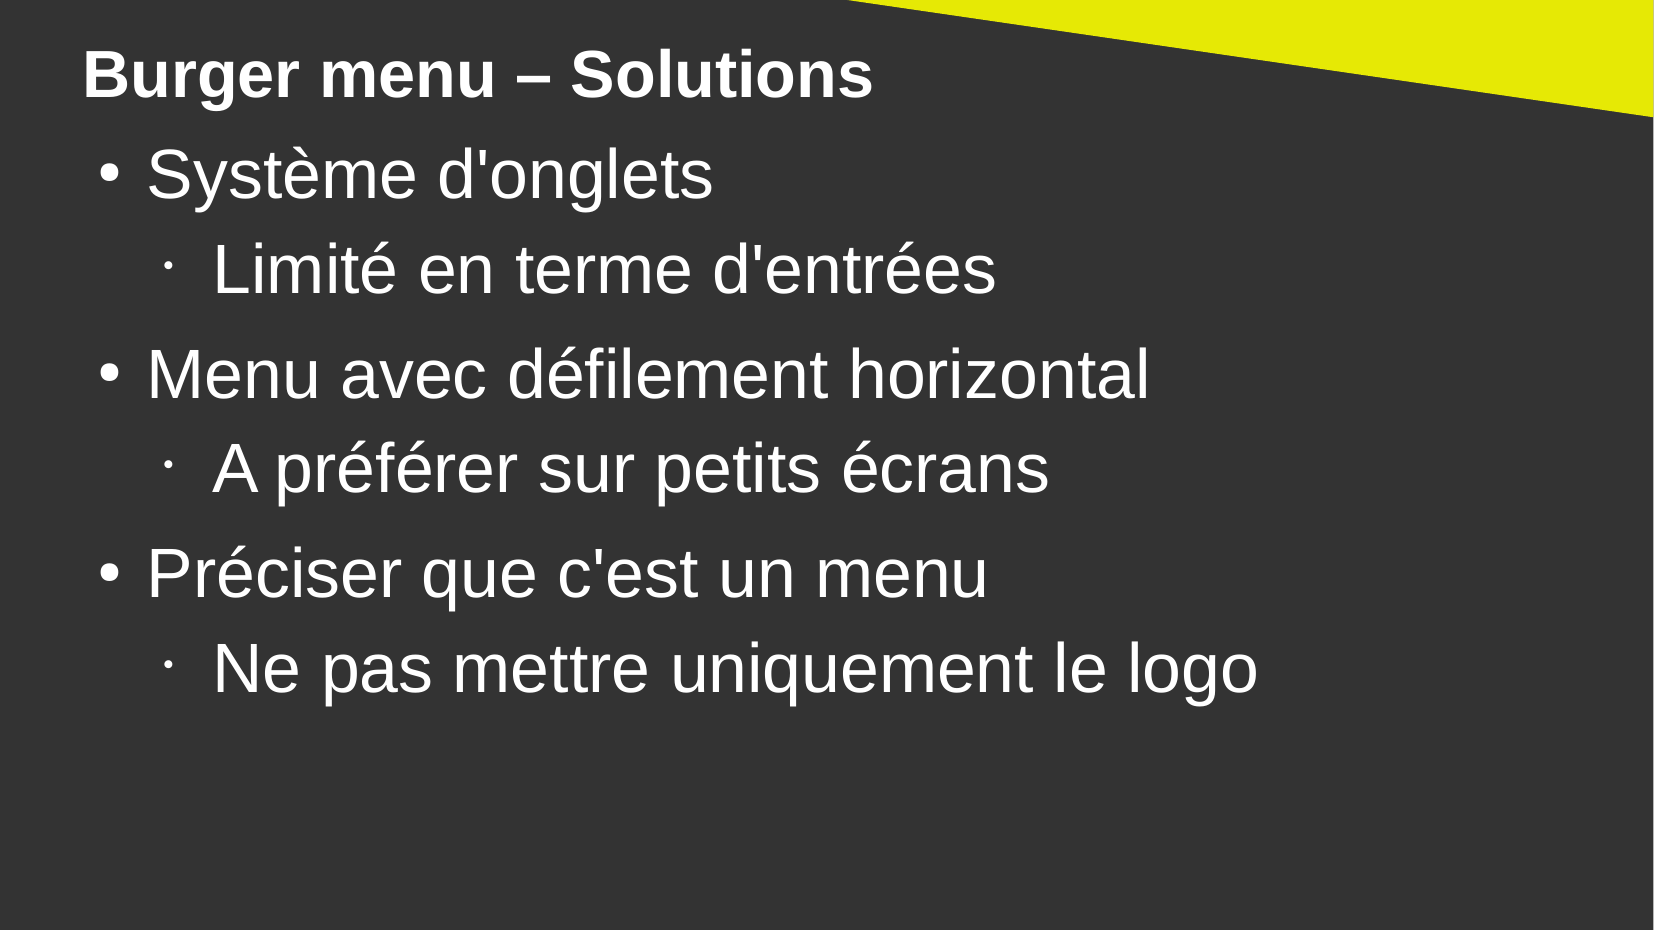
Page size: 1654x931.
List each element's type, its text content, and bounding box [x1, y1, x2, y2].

title Burger menu – Solutions [82, 37, 1571, 114]
list Système d'onglets Limité en terme d'entrées Menu avec défilement horizontal A préférer sur petits écrans Préciser que c'est un menu Ne pas mettre uniquement le logo [80, 135, 1620, 709]
text_box [847, 0, 1654, 118]
